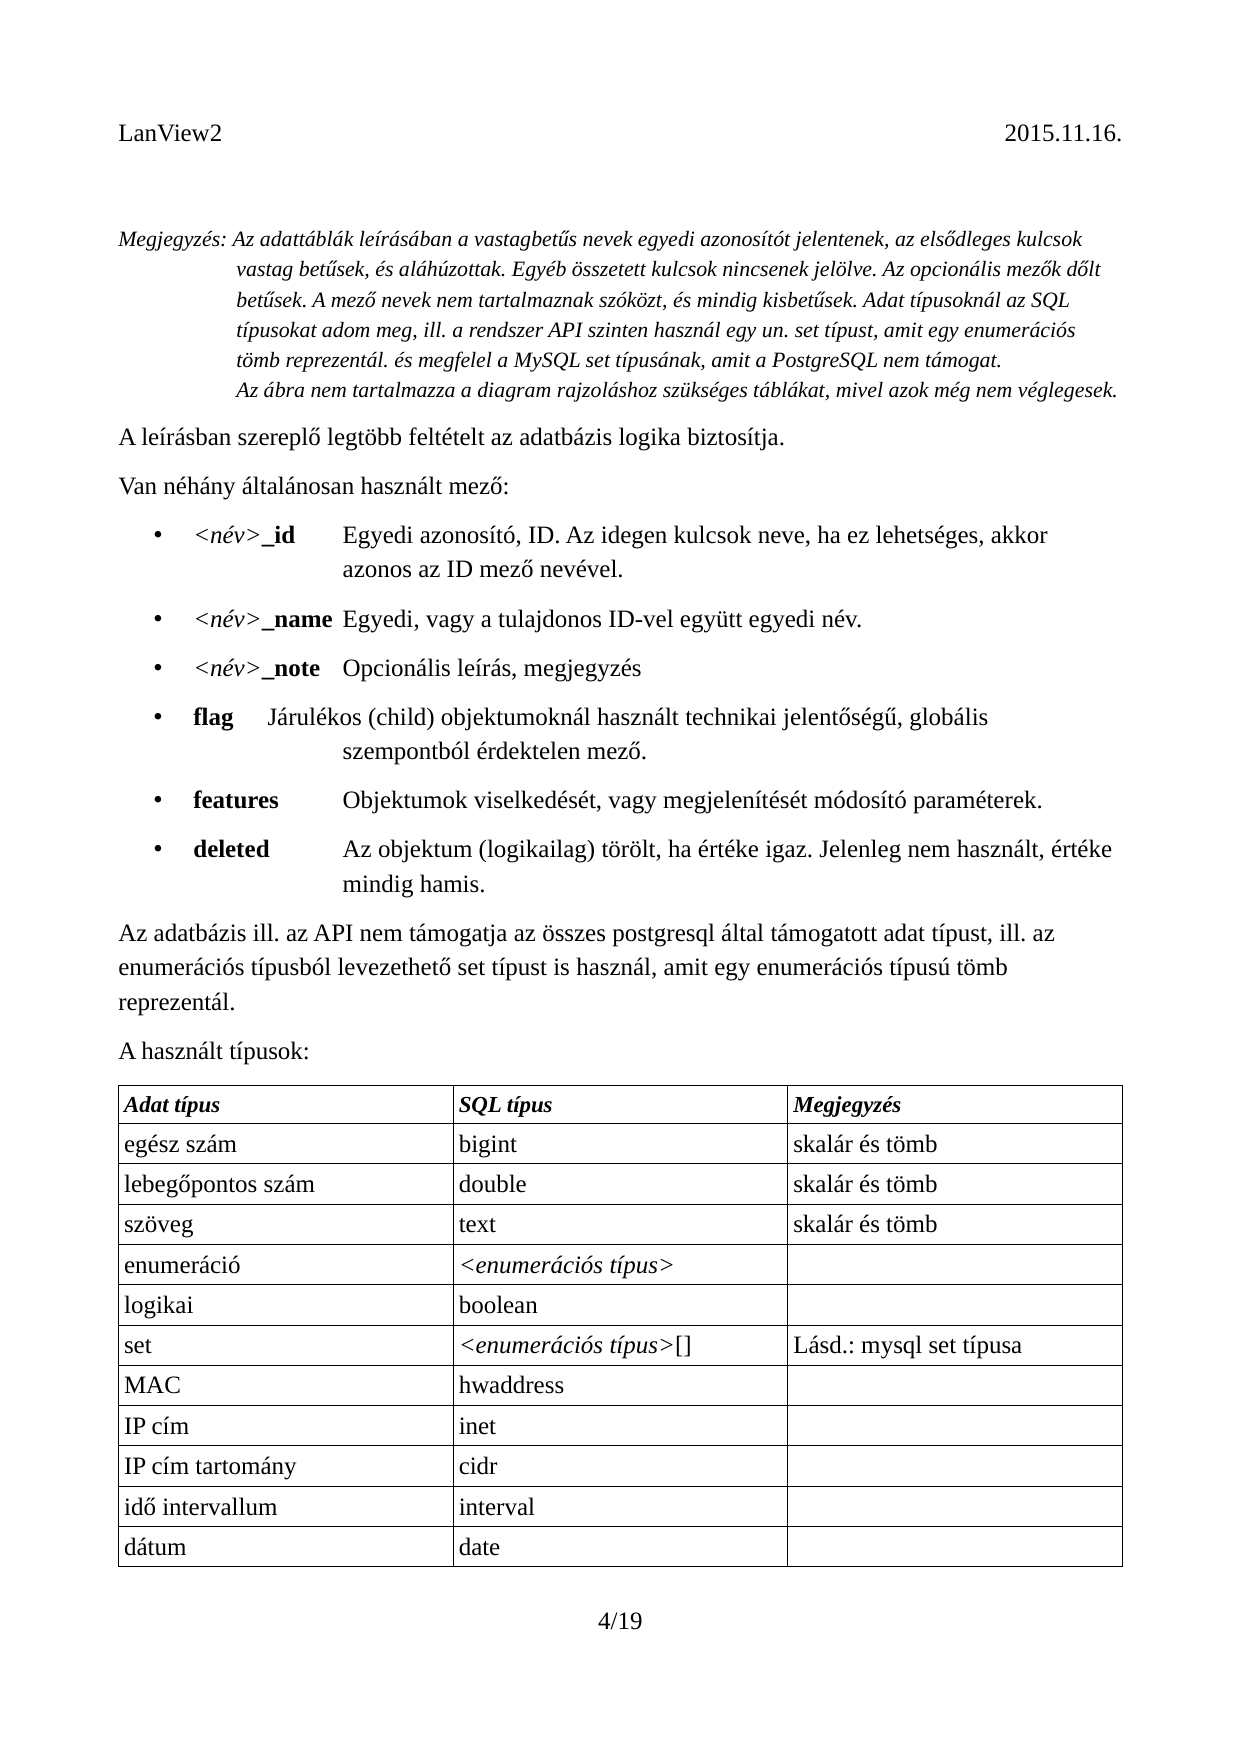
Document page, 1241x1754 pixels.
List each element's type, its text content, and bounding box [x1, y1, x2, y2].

list <név>_note Opcionális leírás, megjegyzés [153, 653, 1122, 681]
text Van néhány általánosan használt mező: [118, 471, 1122, 500]
table_cell [788, 1487, 1122, 1526]
table_cell IP cím tartomány [119, 1446, 453, 1486]
table_header SQL típus [454, 1086, 787, 1123]
table_cell Lásd.: mysql set típusa [788, 1326, 1122, 1365]
table_cell date [454, 1527, 787, 1566]
table_cell lebegőpontos szám [119, 1164, 453, 1203]
table_cell text [454, 1205, 787, 1244]
table_cell skalár és tömb [788, 1164, 1122, 1203]
list <név>_id Egyedi azonosító, ID. Az idegen kulcsok neve, ha ez lehetséges, akkor azonos az ID mező nevével. [153, 520, 1122, 583]
table_cell interval [454, 1487, 787, 1526]
list <név>_name Egyedi, vagy a tulajdonos ID-vel együtt egyedi név. [153, 604, 1122, 632]
list features Objektumok viselkedését, vagy megjelenítését módosító paraméterek. [153, 785, 1122, 814]
table_cell egész szám [119, 1124, 453, 1163]
table_cell [788, 1245, 1122, 1284]
list deleted Az objektum (logikailag) törölt, ha értéke igaz. Jelenleg nem használt, értéke mindig hamis. [153, 834, 1122, 898]
table_cell dátum [119, 1527, 453, 1566]
table_cell inet [454, 1406, 787, 1445]
table_cell double [454, 1164, 787, 1203]
table_cell <enumerációs típus> [454, 1245, 787, 1284]
table_cell bigint [454, 1124, 787, 1163]
table_cell set [119, 1326, 453, 1365]
table_cell [788, 1446, 1122, 1486]
table_cell <enumerációs típus>[] [454, 1326, 787, 1365]
list flag Járulékos (child) objektumoknál használt technikai jelentőségű, globális szempontból érdektelen mező. [153, 702, 1122, 765]
table_cell [788, 1527, 1122, 1566]
table_cell skalár és tömb [788, 1124, 1122, 1163]
table_cell [788, 1366, 1122, 1405]
table_cell skalár és tömb [788, 1205, 1122, 1244]
table_cell [788, 1406, 1122, 1445]
table_cell IP cím [119, 1406, 453, 1445]
table_cell boolean [454, 1285, 787, 1324]
table_cell idő intervallum [119, 1487, 453, 1526]
text Az adatbázis ill. az API nem támogatja az összes postgresql által támogatott adat típust, ill. az enumerációs típusból levezethető set típust is használ, amit egy enumerációs típusú tömb reprezentál. [118, 918, 1122, 1016]
table_cell cidr [454, 1446, 787, 1486]
table_cell logikai [119, 1285, 453, 1324]
table_header Megjegyzés [788, 1086, 1122, 1123]
table_cell szöveg [119, 1205, 453, 1244]
table_cell MAC [119, 1366, 453, 1405]
table_header Adat típus [119, 1086, 453, 1123]
text A használt típusok: [118, 1036, 1122, 1065]
text Megjegyzés: Az adattáblák leírásában a vastagbetűs nevek egyedi azonosítót jelentenek, az elsődleges kulcsok vastag betűsek, és aláhúzottak. Egyéb összetett kulcsok nincsenek jelölve. Az opcionális mezők dőlt betűsek. A mező nevek nem tartalmaznak szóközt, és mindig kisbetűsek. Adat típusoknál az SQL típusokat adom meg, ill. a rendszer API szinten használ egy un. set típust, amit egy enumerációs tömb reprezentál. és megfelel a MySQL set típusának, amit a PostgreSQL nem támogat. Az ábra nem tartalmazza a diagram rajzoláshoz szükséges táblákat, mivel azok még nem véglegesek. [118, 226, 1122, 402]
text A leírásban szereplő legtöbb feltételt az adatbázis logika biztosítja. [118, 422, 1122, 451]
table_cell [788, 1285, 1122, 1324]
table_cell hwaddress [454, 1366, 787, 1405]
table_cell enumeráció [119, 1245, 453, 1284]
